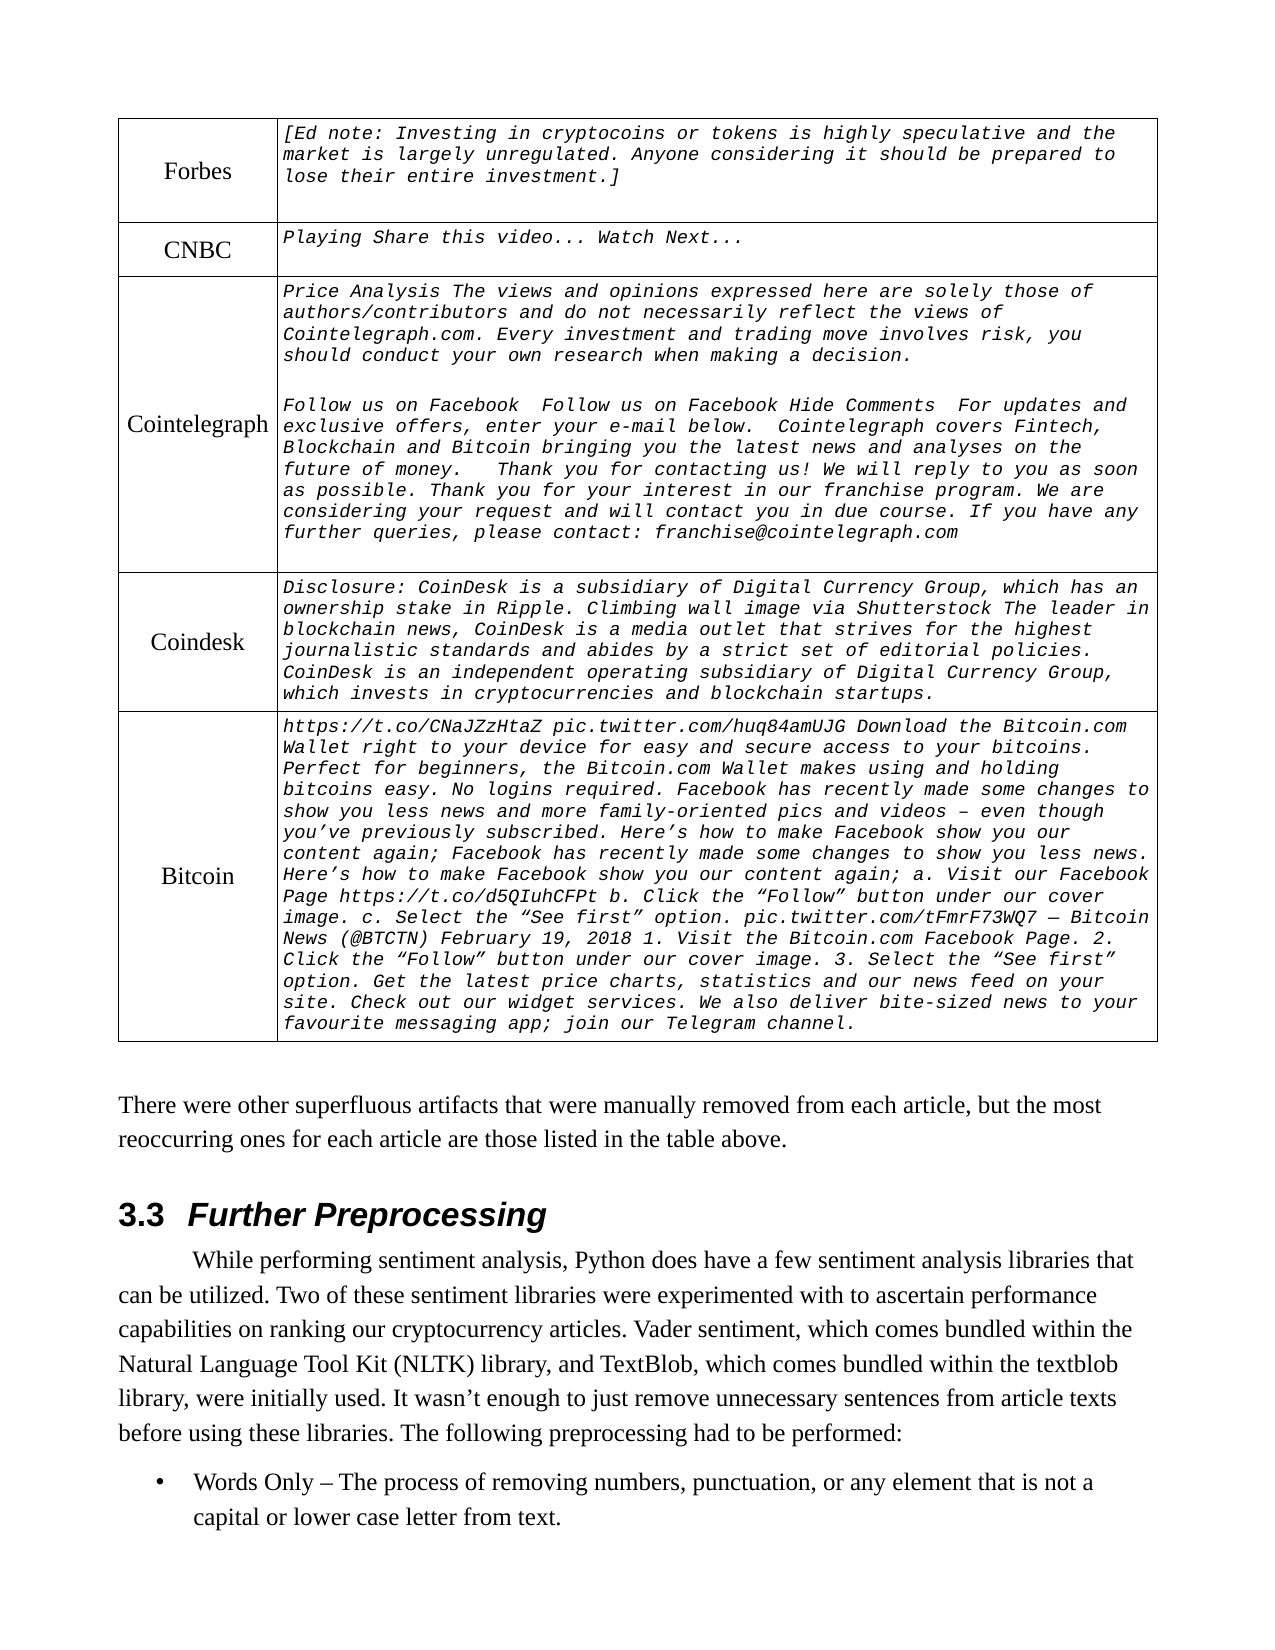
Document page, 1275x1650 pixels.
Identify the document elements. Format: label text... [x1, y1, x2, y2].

table_cell Coindesk [119, 573, 277, 711]
table_cell Bitcoin [119, 712, 277, 1041]
table_header [Ed note: Investing in cryptocoins or tokens is highly speculative and the market is largely unregulated. Anyone considering it should be prepared to lose their entire investment.] [278, 119, 1157, 222]
table_cell https://t.co/CNaJZzHtaZ pic.twitter.com/huq84amUJG Download the Bitcoin.com Wallet right to your device for easy and secure access to your bitcoins. Perfect for beginners, the Bitcoin.com Wallet makes using and holding bitcoins easy. No logins required. Facebook has recently made some changes to show you less news and more family-oriented pics and videos – even though you’ve previously subscribed. Here’s how to make Facebook show you our content again; Facebook has recently made some changes to show you less news. Here’s how to make Facebook show you our content again; a. Visit our Facebook Page https://t.co/d5QIuhCFPt b. Click the “Follow” button under our cover image. c. Select the “See first” option. pic.twitter.com/tFmrF73WQ7 — Bitcoin News (@BTCTN) February 19, 2018 1. Visit the Bitcoin.com Facebook Page. 2. Click the “Follow” button under our cover image. 3. Select the “See first” option. Get the latest price charts, statistics and our news feed on your site. Check out our widget services. We also deliver bite-sized news to your favourite messaging app; join our Telegram channel. [278, 712, 1157, 1041]
table_cell Cointelegraph [119, 277, 277, 572]
text While performing sentiment analysis, Python does have a few sentiment analysis libraries that can be utilized. Two of these sentiment libraries were experimented with to ascertain performance capabilities on ranking our cryptocurrency articles. Vader sentiment, which comes bundled within the Natural Language Tool Kit (NLTK) library, and TextBlob, which comes bundled within the textblob library, were initially used. It wasn’t enough to just remove unnecessary sentences from article texts before using these libraries. The following preprocessing had to be performed: [118, 1246, 1157, 1447]
table_cell Price Analysis The views and opinions expressed here are solely those of authors/contributors and do not necessarily reflect the views of Cointelegraph.com. Every investment and trading move involves risk, you should conduct your own research when making a decision. Follow us on Facebook Follow us on Facebook Hide Comments For updates and exclusive offers, enter your e-mail below. Cointelegraph covers Fintech, Blockchain and Bitcoin bringing you the latest news and analyses on the future of money. Thank you for contacting us! We will reply to you as soon as possible. Thank you for your interest in our franchise program. We are considering your request and will contact you in due course. If you have any further queries, please contact: franchise@cointelegraph.com [278, 277, 1157, 572]
table_header Forbes [119, 119, 277, 222]
subtitle Further Preprocessing [118, 1194, 1157, 1233]
table_cell Disclosure: CoinDesk is a subsidiary of Digital Currency Group, which has an ownership stake in Ripple. Climbing wall image via Shutterstock The leader in blockchain news, CoinDesk is a media outlet that strives for the highest journalistic standards and abides by a strict set of editorial policies. CoinDesk is an independent operating subsidiary of Digital Currency Group, which invests in cryptocurrencies and blockchain startups. [278, 573, 1157, 711]
table_cell Playing Share this video... Watch Next... [278, 223, 1157, 276]
text There were other superfluous artifacts that were manually removed from each article, but the most reoccurring ones for each article are those listed in the table above. [118, 1090, 1157, 1153]
table_cell CNBC [119, 223, 277, 276]
list Words Only – The process of removing numbers, punctuation, or any element that is not a capital or lower case letter from text. [156, 1467, 1157, 1530]
